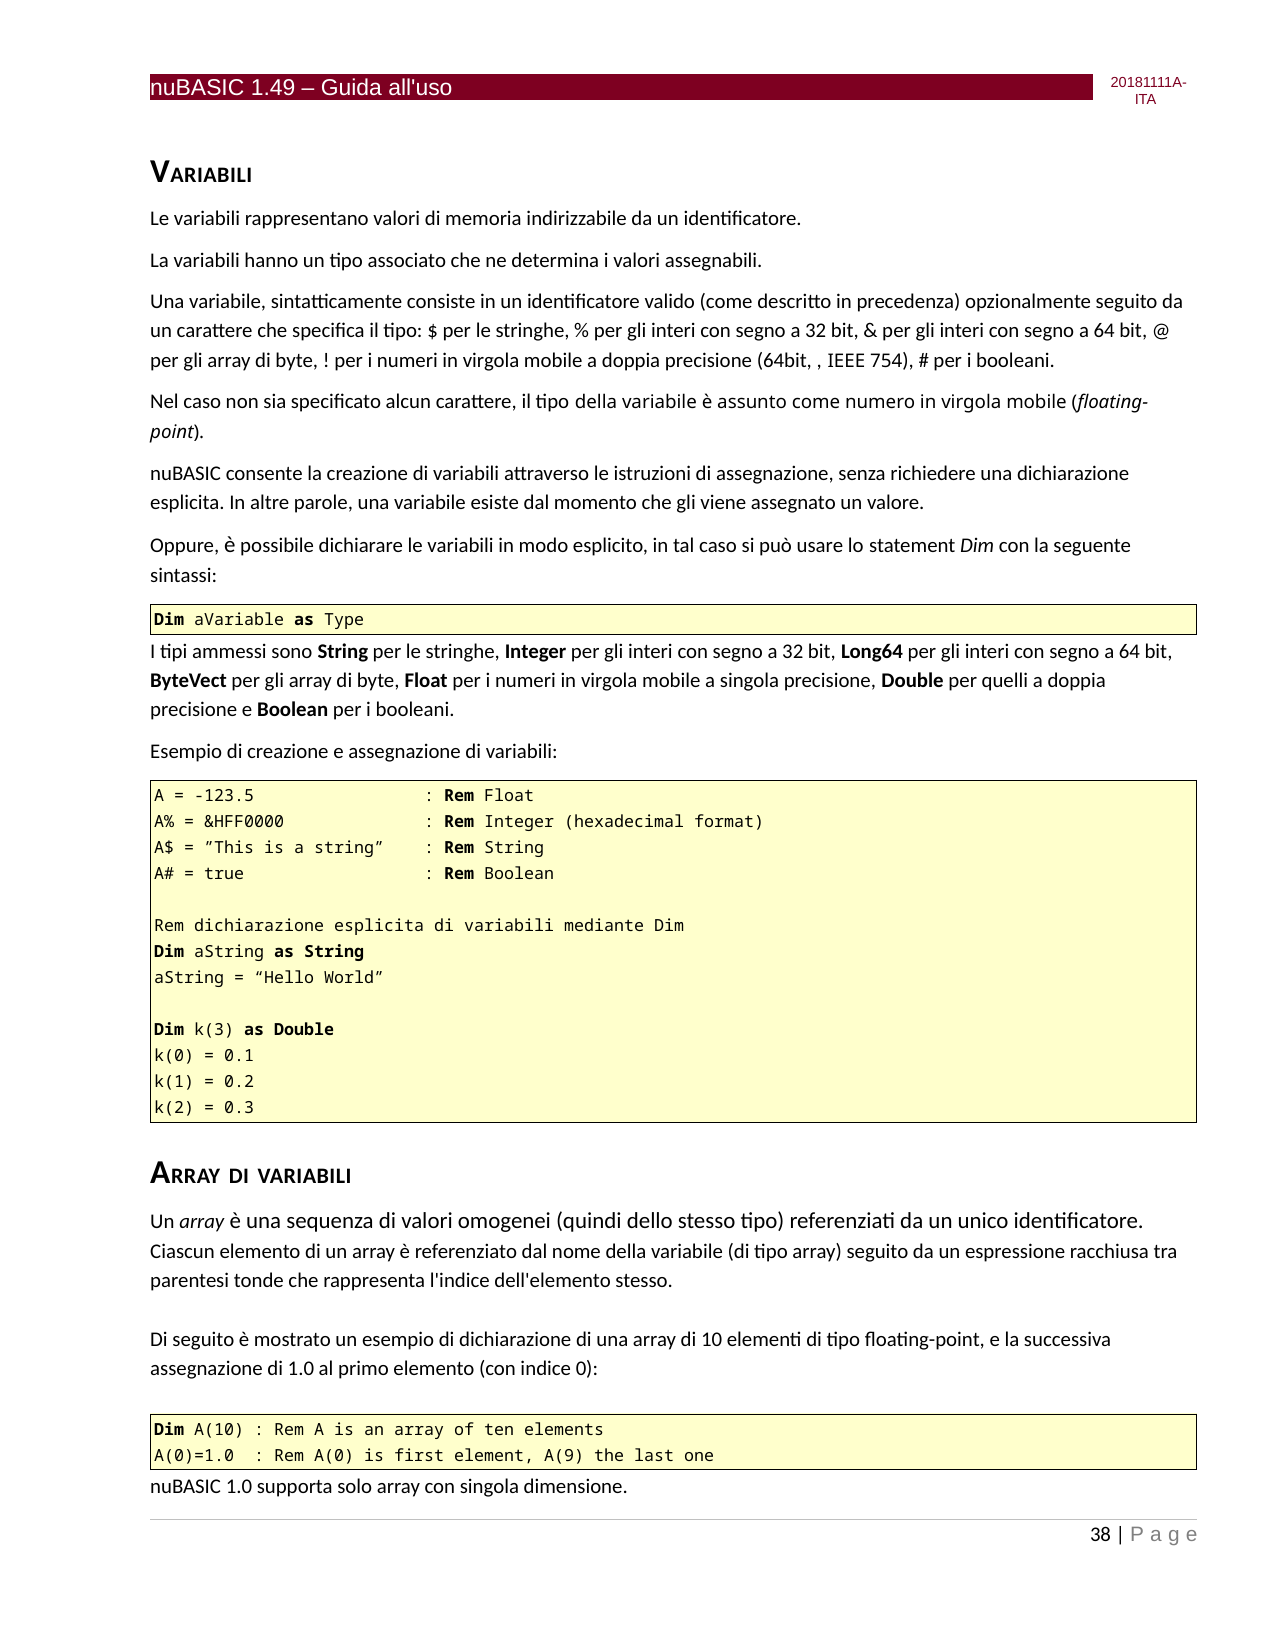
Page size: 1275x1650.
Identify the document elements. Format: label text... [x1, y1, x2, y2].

text Nel caso non sia specificato alcun carattere, il tipo della variabile è assunto come numero in virgola mobile (floating-point). [150, 389, 1197, 443]
list aString = “Hello World” [151, 962, 1196, 988]
text La variabili hanno un tipo associato che ne determina i valori assegnabili. [150, 247, 1197, 272]
text Una variabile, sintatticamente consiste in un identificatore valido (come descritto in precedenza) opzionalmente seguito da un carattere che specifica il tipo: $ per le stringhe, % per gli interi con segno a 32 bit, & per gli interi con segno a 64 bit, @ per gli array di byte, ! per i numeri in virgola mobile a doppia precisione (64bit, , IEEE 754), # per i booleani. [150, 288, 1197, 372]
subtitle Array di variabili [150, 1151, 1197, 1192]
list Dim aString as String [151, 936, 1196, 962]
text Di seguito è mostrato un esempio di dichiarazione di una array di 10 elementi di tipo floating-point, e la successiva assegnazione di 1.0 al primo elemento (con indice 0): [150, 1326, 1197, 1381]
text Oppure, è possibile dichiarare le variabili in modo esplicito, in tal caso si può usare lo statement Dim con la seguente sintassi: [150, 531, 1197, 588]
text nuBASIC consente la creazione di variabili attraverso le istruzioni di assegnazione, senza richiedere una dichiarazione esplicita. In altre parole, una variabile esiste dal momento che gli viene assegnato un valore. [150, 460, 1197, 514]
list Dim aVariable as Type [151, 605, 1196, 634]
text Esempio di creazione e assegnazione di variabili: [150, 738, 1197, 763]
text Ciascun elemento di un array è referenziato dal nome della variabile (di tipo array) seguito da un espressione racchiusa tra parentesi tonde che rappresenta l'indice dell'elemento stesso. [150, 1238, 1197, 1293]
subtitle Variabili [150, 150, 1197, 191]
list Rem dichiarazione esplicita di variabili mediante Dim [151, 910, 1196, 936]
list A# = true : Rem Boolean [151, 858, 1196, 884]
text nuBASIC 1.0 supporta solo array con singola dimensione. [150, 1473, 1197, 1499]
list A = -123.5 : Rem Float [151, 781, 1196, 806]
list Dim k(3) as Double [151, 1014, 1196, 1040]
text Le variabili rappresentano valori di memoria indirizzabile da un identificatore. [150, 205, 1197, 231]
list k(2) = 0.3 [151, 1092, 1196, 1122]
list Dim A(10) : Rem A is an array of ten elements [151, 1415, 1196, 1439]
text Un array è una sequenza di valori omogenei (quindi dello stesso tipo) referenziati da un unico identificatore. [150, 1206, 1197, 1234]
text I tipi ammessi sono String per le stringhe, Integer per gli interi con segno a 32 bit, Long64 per gli interi con segno a 64 bit, ByteVect per gli array di byte, Float per i numeri in virgola mobile a singola precisione, Double per quelli a doppia precisione e Boolean per i booleani. [150, 638, 1197, 722]
list k(0) = 0.1 [151, 1040, 1196, 1066]
list A(0)=1.0 : Rem A(0) is first element, A(9) the last one [151, 1439, 1196, 1469]
list k(1) = 0.2 [151, 1066, 1196, 1092]
list A$ = ”This is a string” : Rem String [151, 832, 1196, 858]
list A% = &HFF0000 : Rem Integer (hexadecimal format) [151, 806, 1196, 832]
